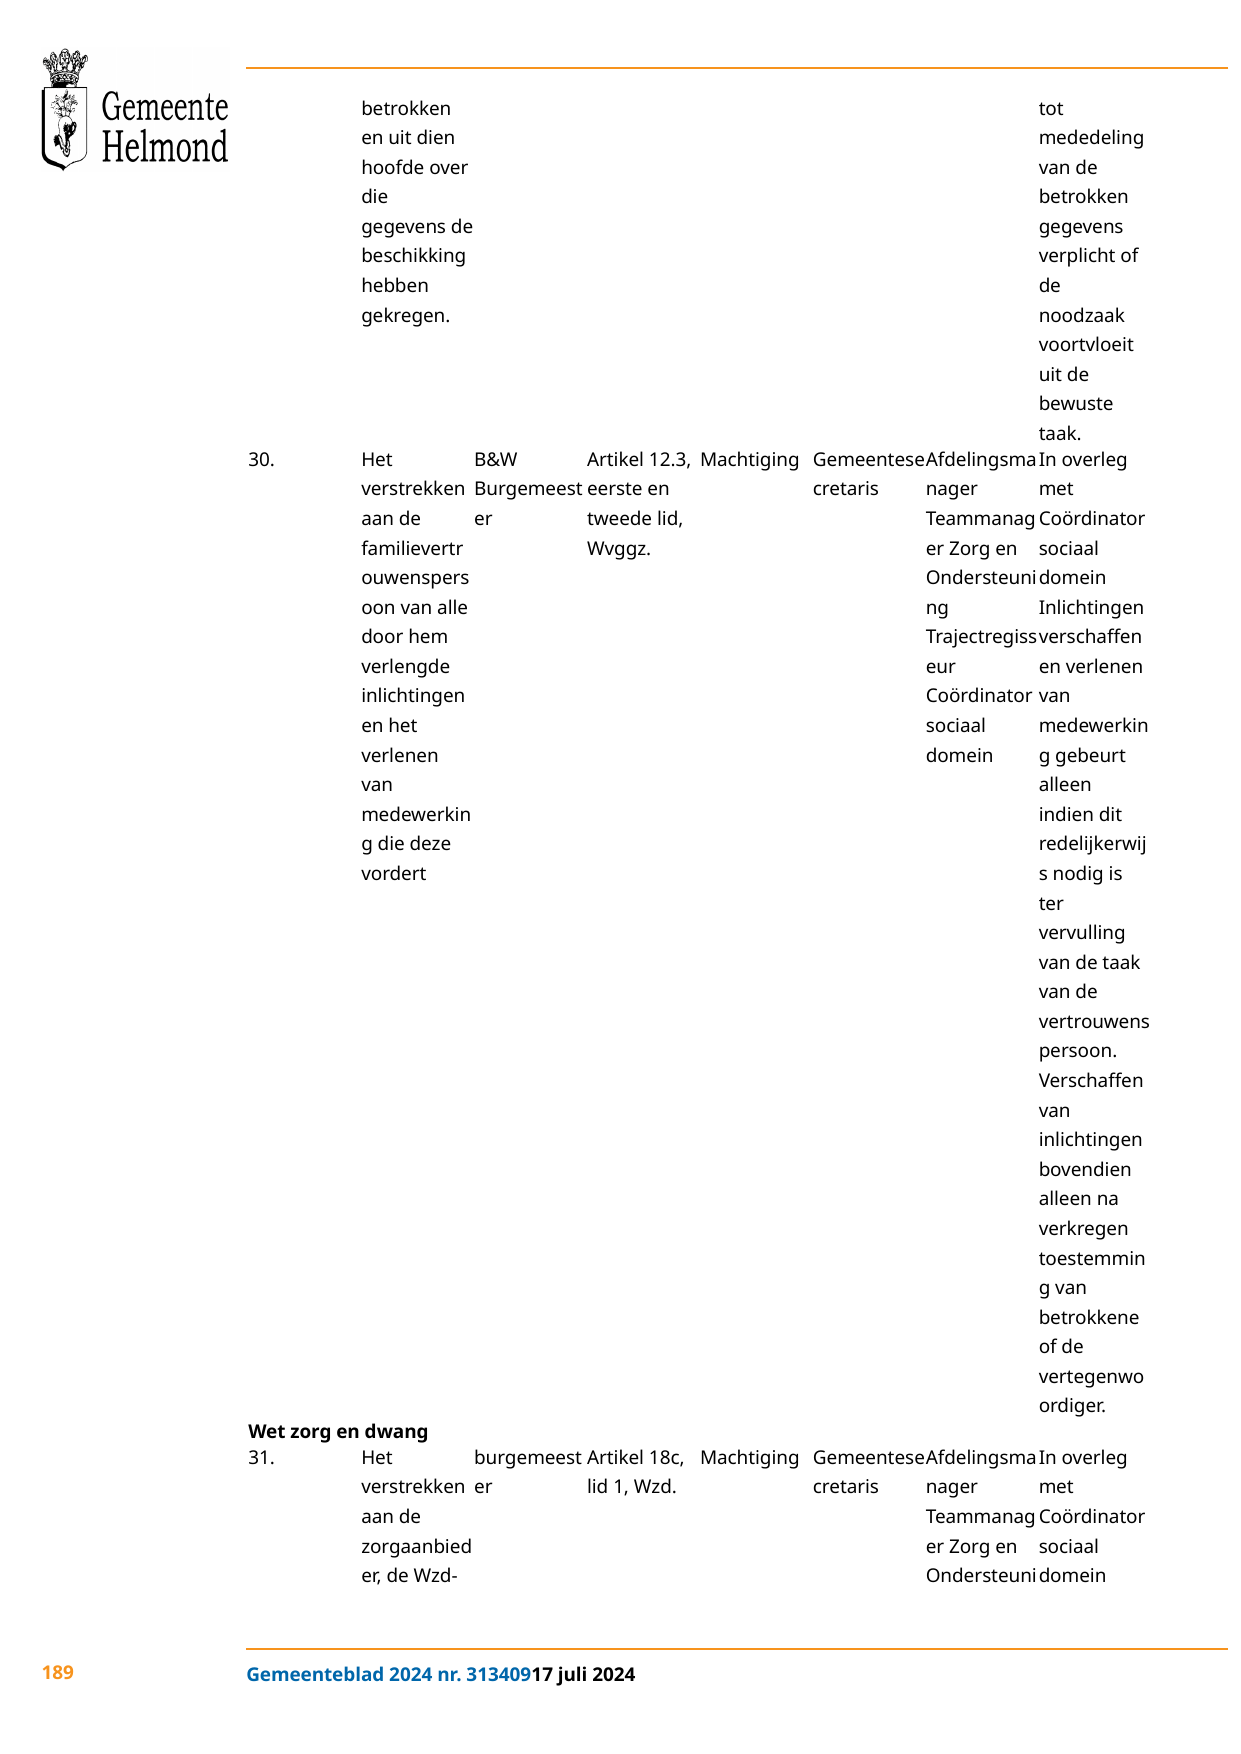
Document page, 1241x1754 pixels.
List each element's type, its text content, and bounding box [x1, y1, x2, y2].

table_cell [700, 95, 813, 446]
table_cell [587, 95, 700, 446]
table_cell Afdelingsmanager Teammanager Zorg en Ondersteuni [926, 1444, 1038, 1588]
table_cell Artikel 18c, lid 1, Wzd. [587, 1444, 700, 1588]
table_cell betrokken en uit dien hoofde over die gegevens de beschikking hebben gekregen. [361, 95, 474, 446]
table_cell tot mededeling van de betrokken gegevens verplicht of de noodzaak voortvloeit uit de bewuste taak. [1039, 95, 1152, 446]
picture [41, 47, 231, 172]
table_cell [813, 95, 926, 446]
table_cell Gemeentesecretaris [813, 446, 926, 1418]
table_cell [248, 95, 361, 446]
table_cell burgemeester [474, 1444, 587, 1588]
table_cell Afdelingsmanager Teammanager Zorg en Ondersteuning Trajectregisseur Coördinator sociaal domein [926, 446, 1038, 1418]
table_cell [926, 95, 1038, 446]
table_cell B&W Burgemeester [474, 446, 587, 1418]
table_cell In overleg met Coördinator sociaal domein Inlichtingen verschaffen en verlenen van medewerking gebeurt alleen indien dit redelijkerwijs nodig is ter vervulling van de taak van de vertrouwenspersoon. Verschaffen van inlichtingen bovendien alleen na verkregen toestemming van betrokkene of de vertegenwoordiger. [1039, 446, 1152, 1418]
table_cell 30. [248, 446, 361, 1418]
table_cell Artikel 12.3, eerste en tweede lid, Wvggz. [587, 446, 700, 1418]
table_cell Het verstrekken aan de zorgaanbieder, de Wzd- [361, 1444, 474, 1588]
table_cell Machtiging [700, 1444, 813, 1588]
table_cell 31. [248, 1444, 361, 1588]
table_cell [474, 95, 587, 446]
table_cell Wet zorg en dwang [248, 1418, 1152, 1444]
table_cell Gemeentesecretaris [813, 1444, 926, 1588]
table_cell Machtiging [700, 446, 813, 1418]
table_cell In overleg met Coördinator sociaal domein [1039, 1444, 1152, 1588]
table_cell Het verstrekken aan de familievertrouwenspersoon van alle door hem verlengde inlichtingen en het verlenen van medewerking die deze vordert [361, 446, 474, 1418]
